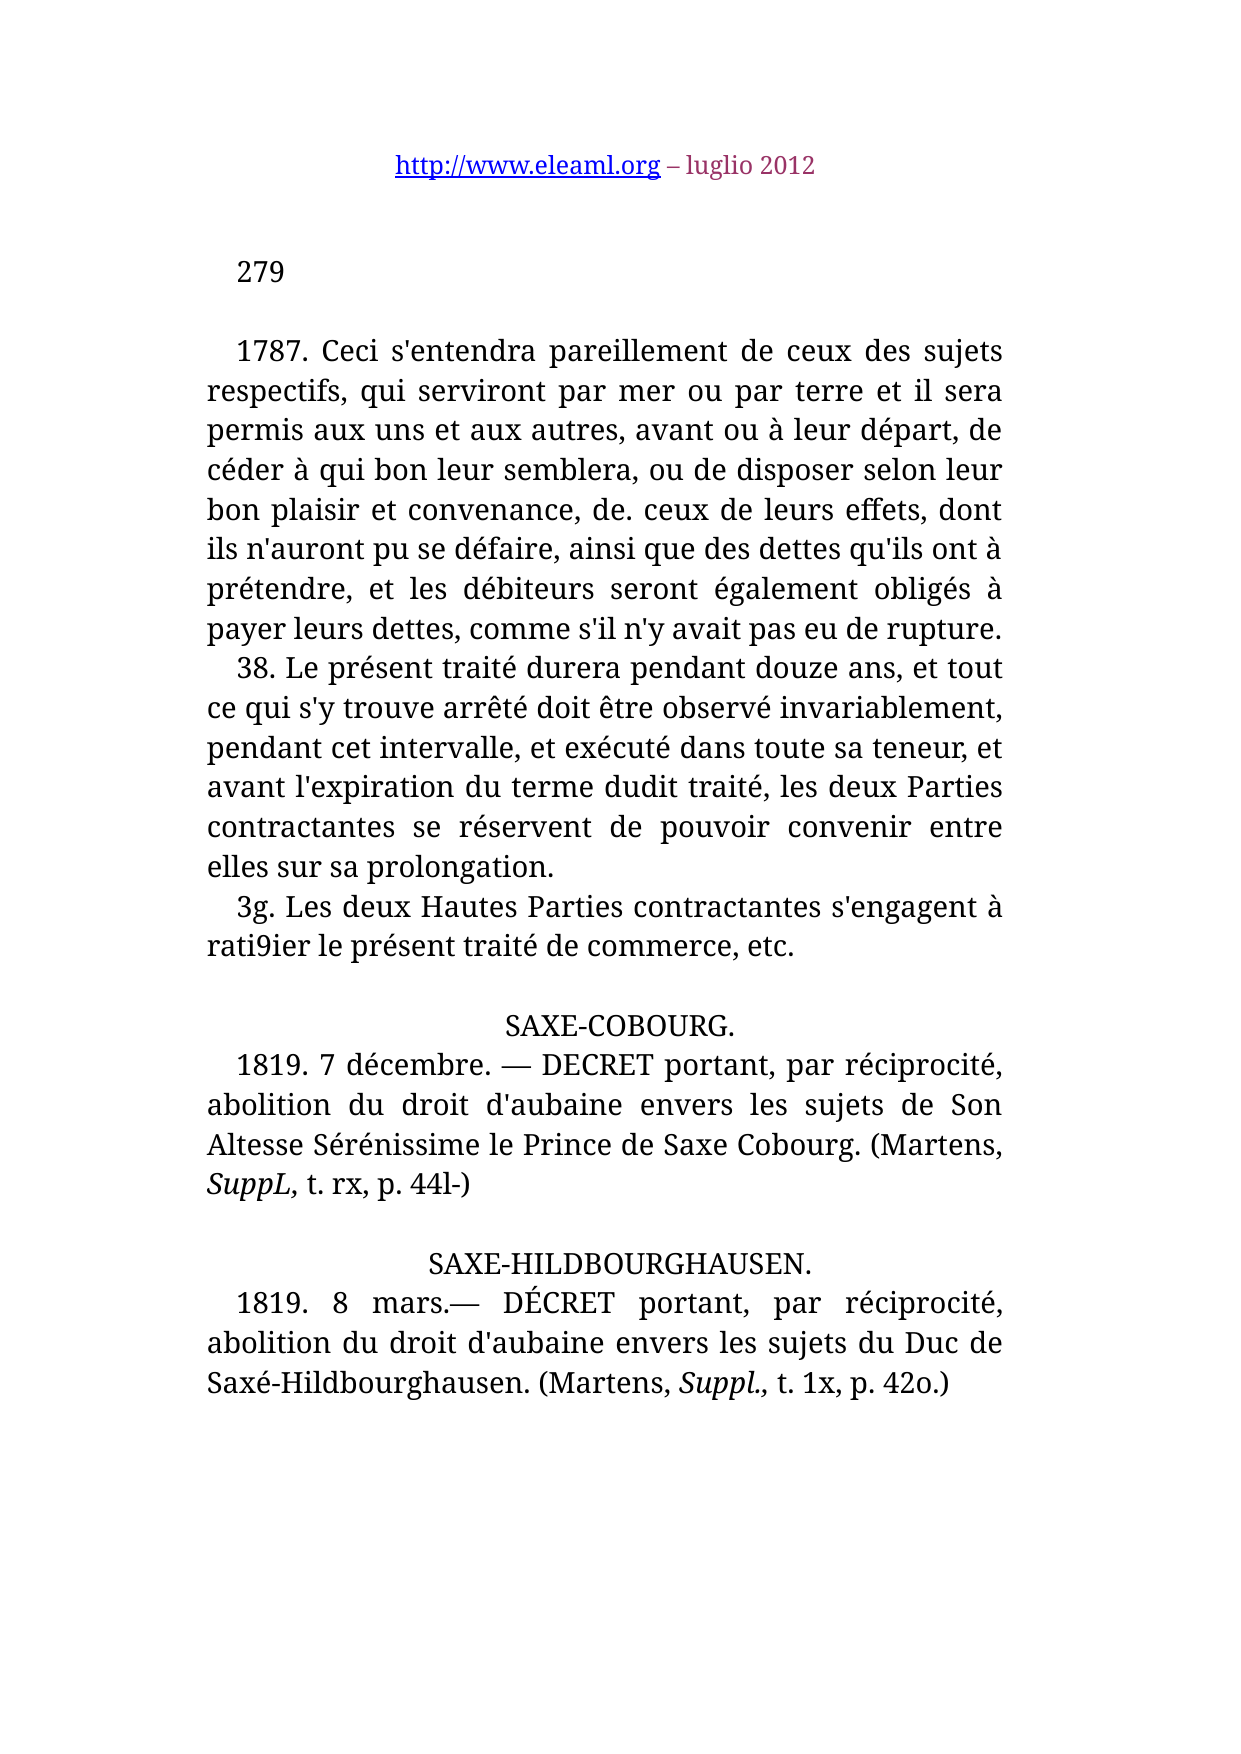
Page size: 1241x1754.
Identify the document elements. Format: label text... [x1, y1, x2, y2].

text 279 [207, 251, 1004, 291]
text SAXE-COBOURG. [207, 1005, 1004, 1044]
text 1787. Ceci s'entendra pareillement de ceux des sujets respectifs, qui serviront par mer ou par terre et il sera permis aux uns et aux autres, avant ou à leur départ, de céder à qui bon leur semblera, ou de disposer selon leur bon plaisir et convenance, de. ceux de leurs effets, dont ils n'auront pu se défaire, ainsi que des dettes qu'ils ont à prétendre, et les débiteurs seront également obligés à payer leurs dettes, comme s'il n'y avait pas eu de rupture. [207, 330, 1004, 648]
text SAXE-HILDBOURGHAUSEN. [207, 1243, 1004, 1283]
text 1819. 7 décembre. — DECRET portant, par réciprocité, abolition du droit d'aubaine envers les sujets de Son Altesse Sérénissime le Prince de Saxe Cobourg. (Martens, SuppL, t. rx, p. 44l-) [207, 1044, 1004, 1203]
text 1819. 8 mars.— DÉCRET portant, par réciprocité, abolition du droit d'aubaine envers les sujets du Duc de Saxé-Hildbourghausen. (Martens, Suppl., t. 1x, p. 42o.) [207, 1283, 1004, 1402]
text 38. Le présent traité durera pendant douze ans, et tout ce qui s'y trouve arrêté doit être observé invariablement, pendant cet intervalle, et exécuté dans toute sa teneur, et avant l'expiration du terme dudit traité, les deux Parties contractantes se réservent de pouvoir convenir entre elles sur sa prolongation. [207, 648, 1004, 886]
text 3g. Les deux Hautes Parties contractantes s'engagent à rati9ier le présent traité de commerce, etc. [207, 886, 1004, 965]
